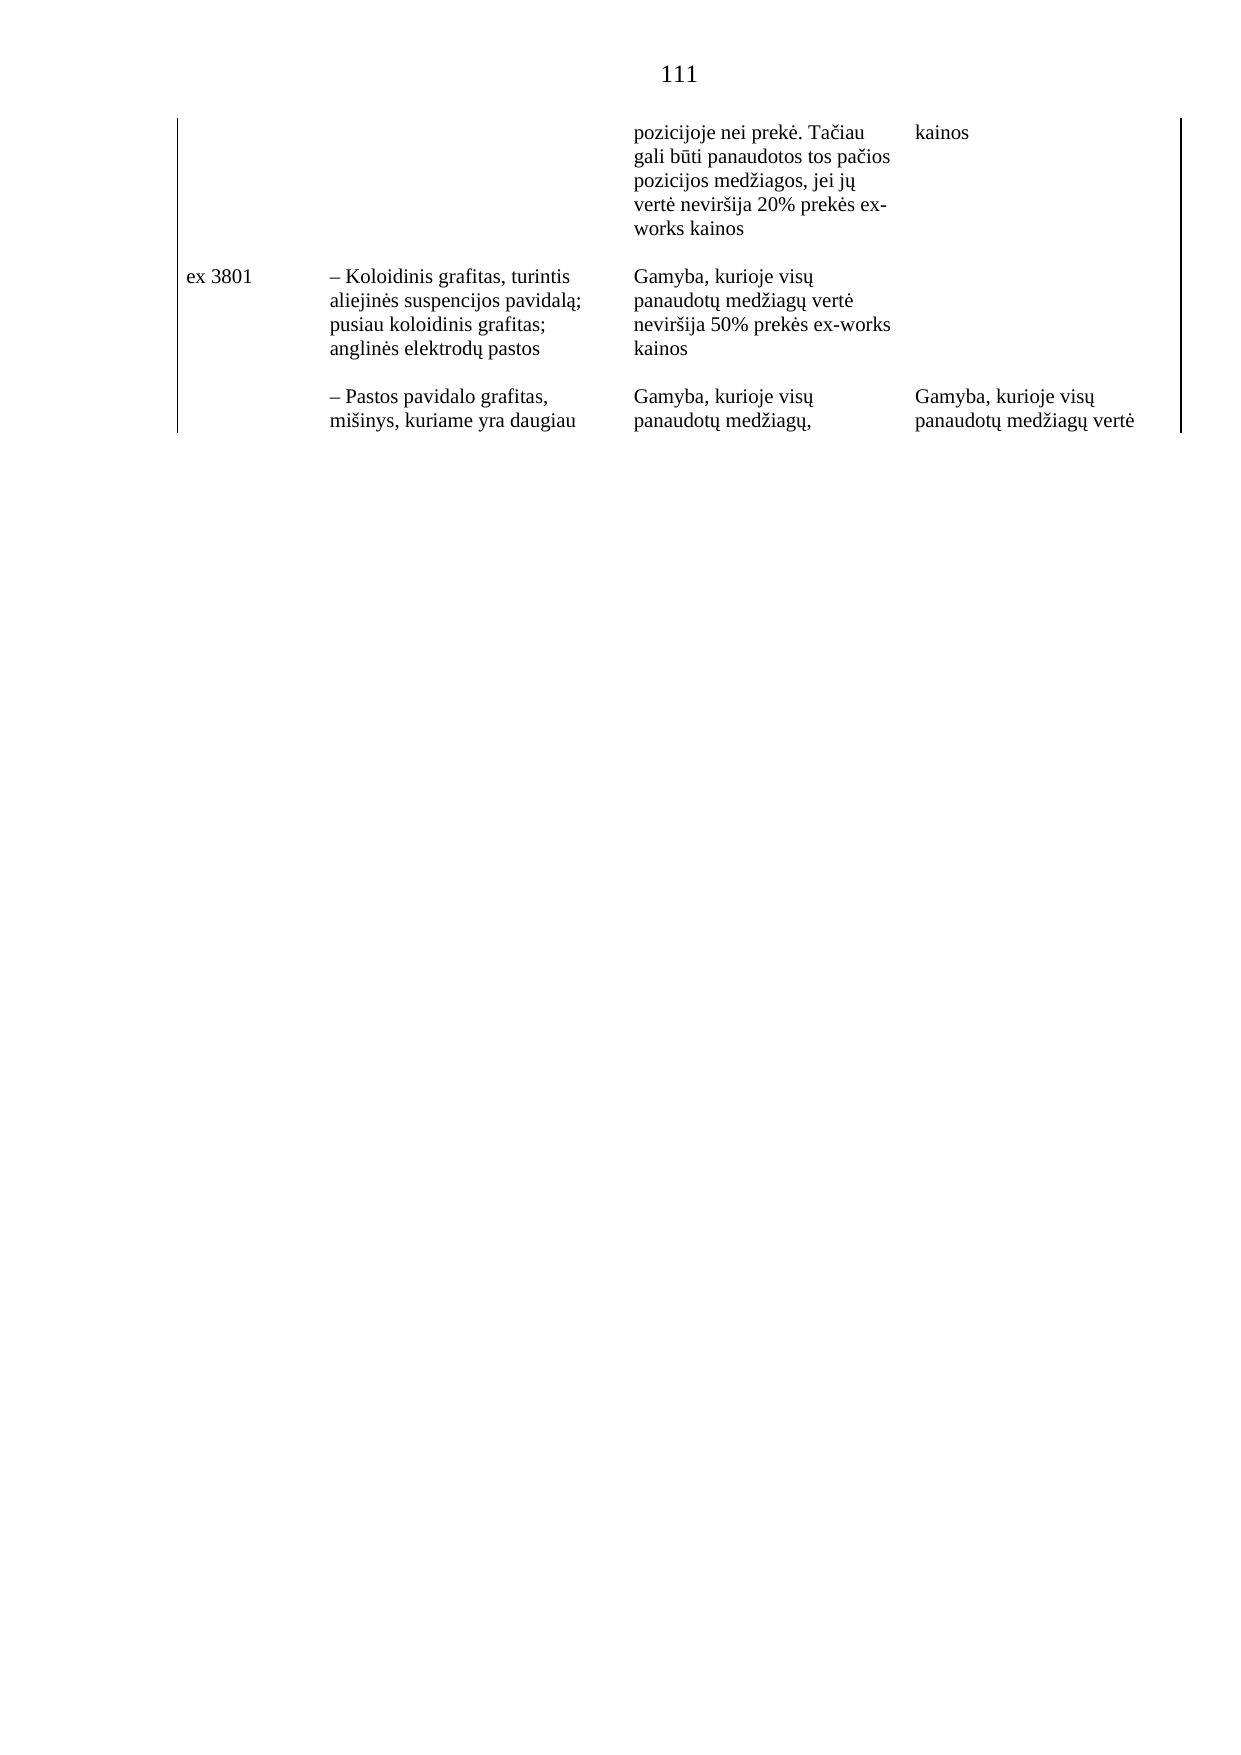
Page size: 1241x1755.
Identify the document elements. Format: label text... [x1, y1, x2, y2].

table_cell kainos [906, 118, 1180, 264]
table_cell pozicijoje nei prekė. Tačiau gali būti panaudotos tos pačios pozicijos medžiagos, jei jų vertė neviršija 20% prekės ex-works kainos [625, 118, 906, 264]
table_cell Gamyba, kurioje visų panaudotų medžiagų, [625, 384, 906, 432]
table_cell – Pastos pavidalo grafitas, mišinys, kuriame yra daugiau [321, 384, 625, 432]
table_cell Gamyba, kurioje visų panaudotų medžiagų vertė neviršija 50% prekės ex-works kainos [625, 264, 906, 384]
table_cell ex 3801 [178, 264, 321, 384]
table_cell – Koloidinis grafitas, turintis aliejinės suspencijos pavidalą; pusiau koloidinis grafitas; anglinės elektrodų pastos [321, 264, 625, 384]
table_cell [178, 118, 321, 264]
table_cell [321, 118, 625, 264]
table_cell [906, 264, 1180, 384]
table_cell [178, 384, 321, 432]
table_cell Gamyba, kurioje visų panaudotų medžiagų vertė [906, 384, 1180, 432]
